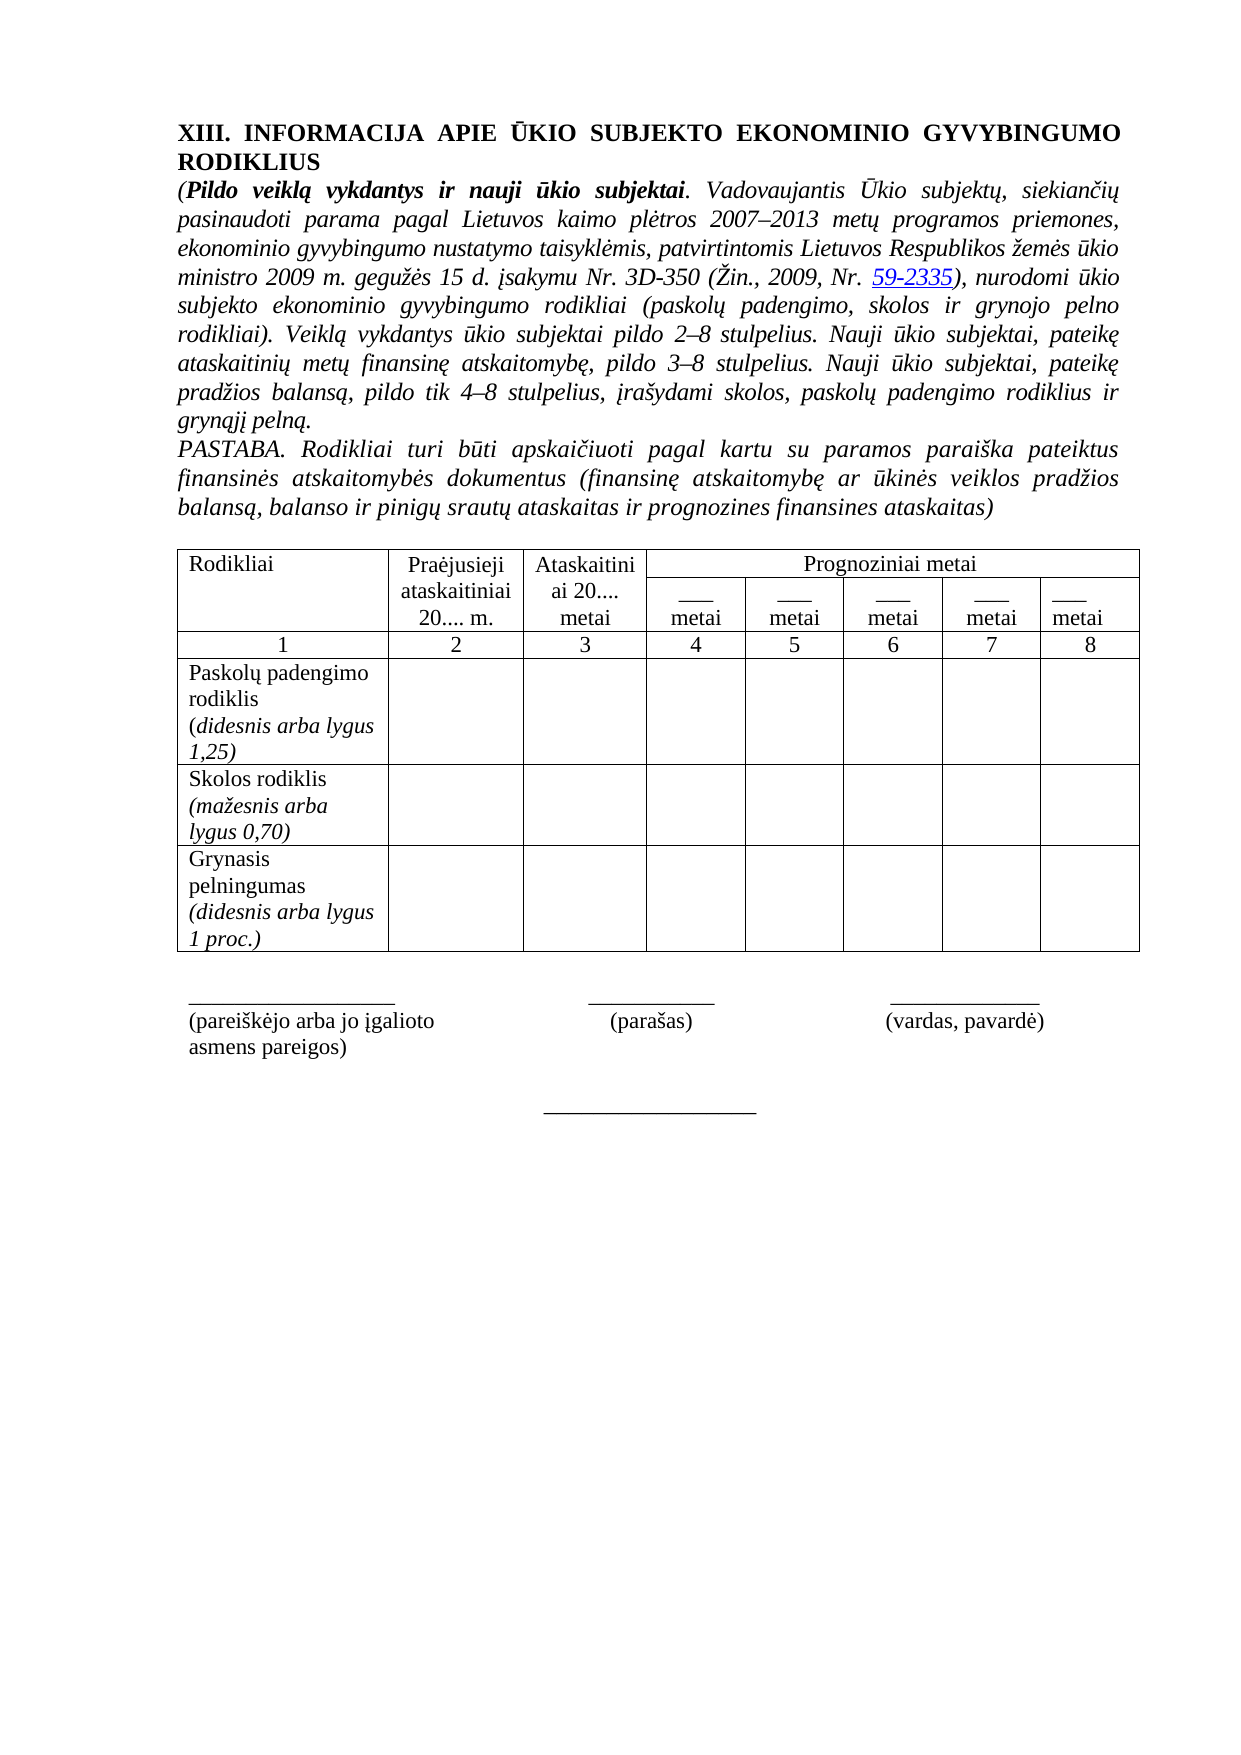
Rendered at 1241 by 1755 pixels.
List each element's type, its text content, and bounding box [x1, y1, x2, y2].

table_header __________________ (pareiškėjo arba jo įgalioto asmens pareigos) [177, 981, 495, 1060]
table_cell Paskolų padengimo rodiklis (didesnis arba lygus 1,25) [178, 659, 388, 764]
table_cell ___ metai [844, 578, 942, 631]
table_header Praėjusieji ataskaitiniai 20.... m. [389, 550, 523, 631]
table_cell [943, 765, 1040, 844]
table_cell [647, 846, 745, 951]
table_cell [844, 659, 942, 764]
table_header Rodikliai [178, 550, 388, 631]
table_cell 5 [746, 632, 843, 658]
table_cell Skolos rodiklis (mažesnis arba lygus 0,70) [178, 765, 388, 844]
text XIII. INFORMACIJA APIE ŪKIO SUBJEKTO EKONOMINIO GYVYBINGUMO RODIKLIUS [177, 118, 1122, 176]
table_cell [389, 659, 523, 764]
table_cell [746, 846, 843, 951]
table_cell [1041, 846, 1139, 951]
table_cell 3 [524, 632, 646, 658]
table_cell 4 [647, 632, 745, 658]
table_cell [647, 765, 745, 844]
table_cell 7 [943, 632, 1040, 658]
table_cell 8 [1041, 632, 1139, 658]
table_cell [647, 659, 745, 764]
text (Pildo veiklą vykdantys ir nauji ūkio subjektai. Vadovaujantis Ūkio subjektų, siekiančių pasinaudoti parama pagal Lietuvos kaimo plėtros 2007–2013 metų programos priemones, ekonominio gyvybingumo nustatymo taisyklėmis, patvirtintomis Lietuvos Respublikos žemės ūkio ministro 2009 m. gegužės 15 d. įsakymu Nr. 3D-350 (Žin., 2009, Nr. 59-2335), nurodomi ūkio subjekto ekonominio gyvybingumo rodikliai (paskolų padengimo, skolos ir grynojo pelno rodikliai). Veiklą vykdantys ūkio subjektai pildo 2–8 stulpelius. Nauji ūkio subjektai, pateikę ataskaitinių metų finansinę atskaitomybę, pildo 3–8 stulpelius. Nauji ūkio subjektai, pateikę pradžios balansą, pildo tik 4–8 stulpelius, įrašydami skolos, paskolų padengimo rodiklius ir grynąjį pelną. [177, 176, 1122, 434]
table_cell [746, 765, 843, 844]
table_cell [524, 846, 646, 951]
table_cell [943, 659, 1040, 764]
table_cell [524, 659, 646, 764]
table_cell [943, 846, 1040, 951]
table_cell [389, 846, 523, 951]
text PASTABA. Rodikliai turi būti apskaičiuoti pagal kartu su paramos paraiška pateiktus finansinės atskaitomybės dokumentus (finansinę atskaitomybę ar ūkinės veiklos pradžios balansą, balanso ir pinigų srautų ataskaitas ir prognozines finansines ataskaitas) [177, 434, 1122, 521]
table_cell [1041, 765, 1139, 844]
table_header ___________ (parašas) [495, 981, 808, 1060]
table_cell Grynasis pelningumas (didesnis arba lygus 1 proc.) [178, 846, 388, 951]
table_header Ataskaitiniai 20.... metai [524, 550, 646, 631]
table_cell [844, 846, 942, 951]
table_cell ___ metai [647, 578, 745, 631]
table_cell 1 [178, 632, 388, 658]
table_cell [746, 659, 843, 764]
table_cell ___ metai [746, 578, 843, 631]
table_cell [844, 765, 942, 844]
table_cell [389, 765, 523, 844]
table_header _____________ (vardas, pavardė) [808, 981, 1122, 1060]
table_cell [524, 765, 646, 844]
table_cell ___ metai [943, 578, 1040, 631]
table_cell 6 [844, 632, 942, 658]
table_cell 2 [389, 632, 523, 658]
table_cell ___ metai [1041, 578, 1139, 631]
table_header Prognoziniai metai [647, 550, 1139, 577]
table_cell [1041, 659, 1139, 764]
text _________________ [177, 1088, 1122, 1117]
